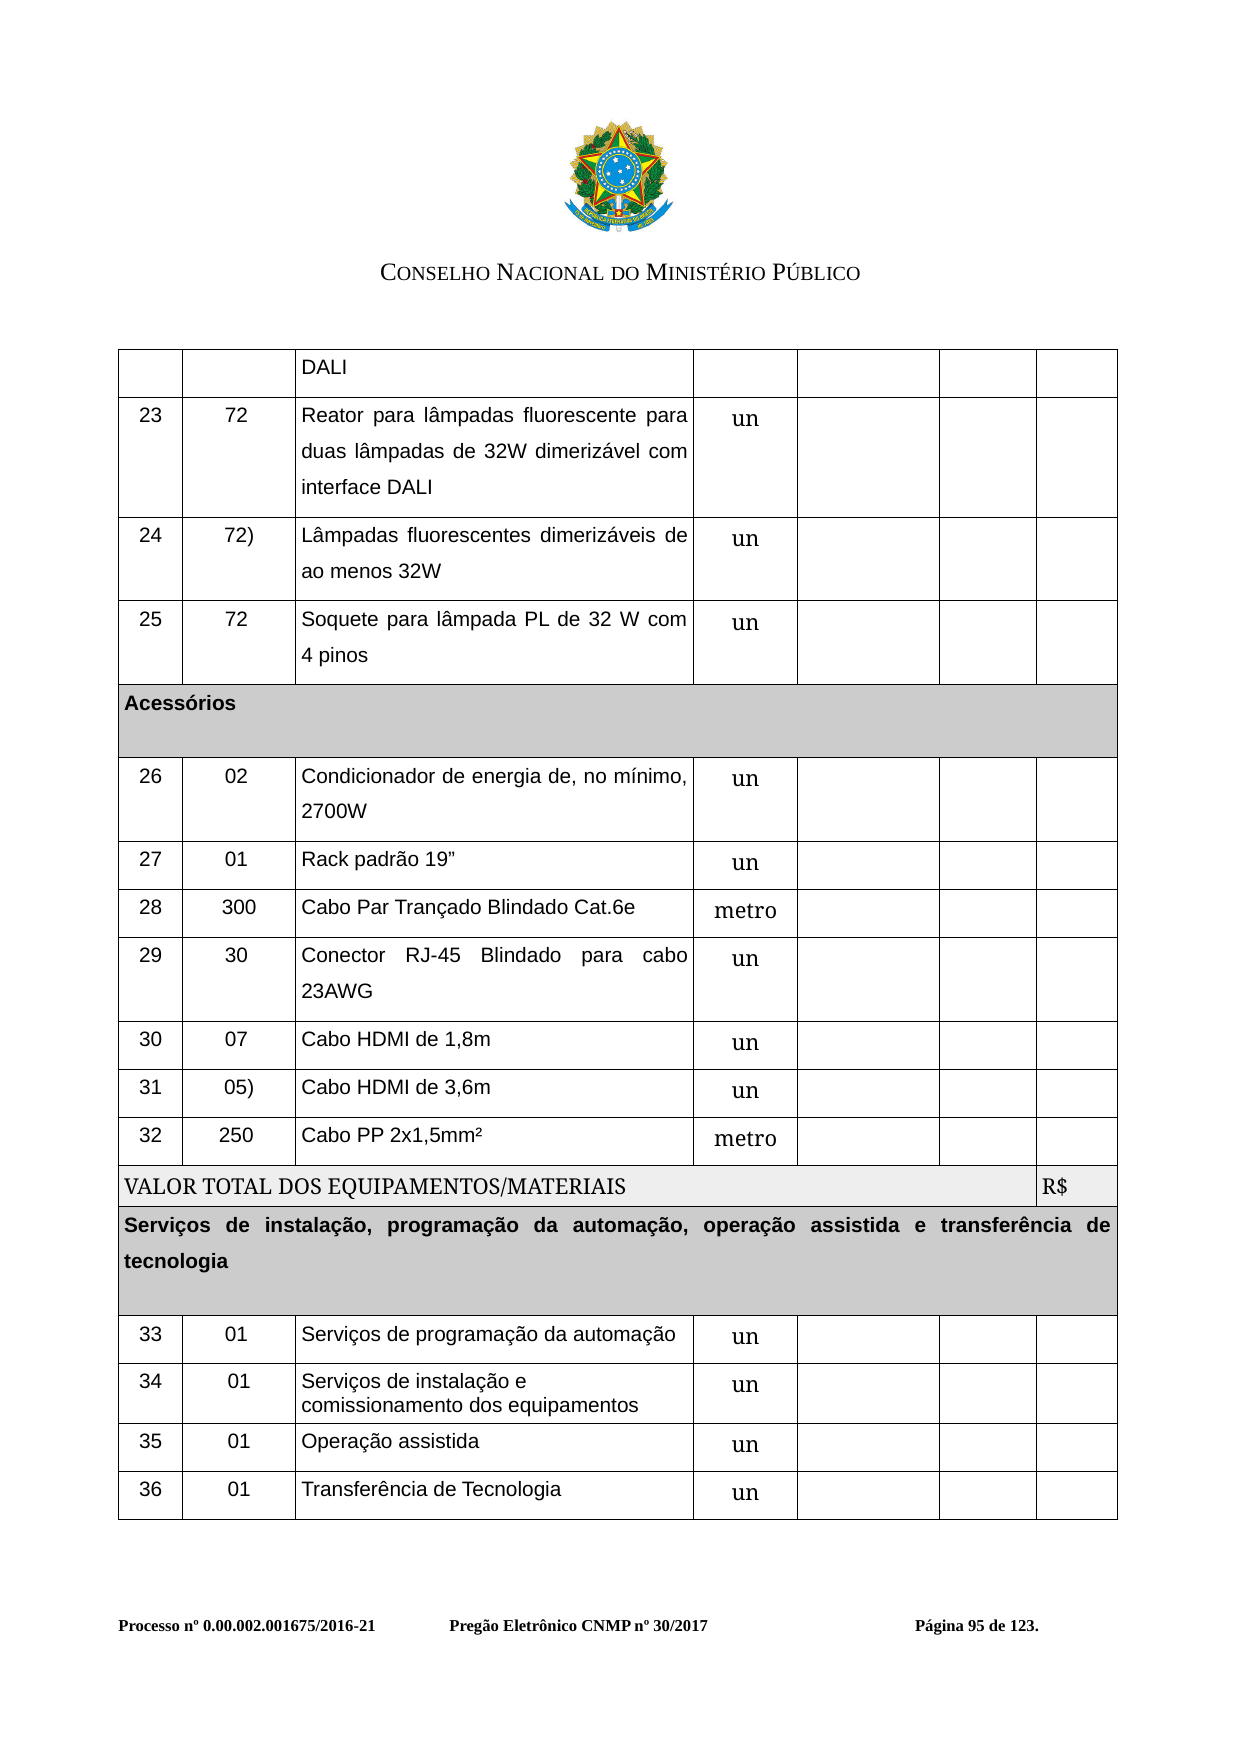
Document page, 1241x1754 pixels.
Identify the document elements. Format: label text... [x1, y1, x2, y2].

table_cell [1037, 601, 1117, 684]
table_cell 02 [183, 758, 295, 841]
table_cell Cabo PP 2x1,5mm² [296, 1118, 693, 1164]
table_cell [798, 890, 939, 937]
table_cell Cabo HDMI de 1,8m [296, 1022, 693, 1069]
table_cell un [694, 398, 797, 517]
table_cell [798, 1316, 939, 1363]
table_cell Acessórios [119, 685, 1117, 757]
table_cell Reator para lâmpadas fluorescente para duas lâmpadas de 32W dimerizável com interface DALI [296, 398, 693, 517]
table_cell [798, 1472, 939, 1519]
table_cell un [694, 1022, 797, 1069]
table_cell un [694, 1070, 797, 1117]
table_cell 31 [119, 1070, 182, 1117]
table_cell 27 [119, 842, 182, 889]
table_cell Lâmpadas fluorescentes dimerizáveis de ao menos 32W [296, 518, 693, 600]
table_cell R$ [1037, 1166, 1117, 1206]
table_cell 33 [119, 1316, 182, 1363]
table_cell Cabo Par Trançado Blindado Cat.6e [296, 890, 693, 937]
table_cell un [694, 938, 797, 1021]
table_cell 72 [183, 601, 295, 684]
table_cell [940, 758, 1036, 841]
table_cell [1037, 1070, 1117, 1117]
table_cell 35 [119, 1424, 182, 1471]
table_cell DALI [296, 350, 693, 397]
table_cell [940, 601, 1036, 684]
table_cell [1037, 1022, 1117, 1069]
table_cell metro [694, 1118, 797, 1164]
table_cell [940, 1364, 1036, 1423]
table_cell 30 [183, 938, 295, 1021]
table_cell 05) [183, 1070, 295, 1117]
table_cell [940, 842, 1036, 889]
table_cell un [694, 518, 797, 600]
table_cell [940, 938, 1036, 1021]
table_cell 300 [183, 890, 295, 937]
table_cell [798, 842, 939, 889]
table_cell [940, 890, 1036, 937]
table_cell 26 [119, 758, 182, 841]
table_cell 36 [119, 1472, 182, 1519]
table_cell Serviços de programação da automação [296, 1316, 693, 1363]
table_cell [940, 1070, 1036, 1117]
table_cell [798, 1118, 939, 1164]
table_cell Serviços de instalação e comissionamento dos equipamentos [296, 1364, 693, 1423]
table_cell [940, 398, 1036, 517]
table_cell 72) [183, 518, 295, 600]
table_cell [798, 938, 939, 1021]
table_cell 32 [119, 1118, 182, 1164]
table_cell [798, 601, 939, 684]
table_cell [940, 1472, 1036, 1519]
table_cell Condicionador de energia de, no mínimo, 2700W [296, 758, 693, 841]
table_cell un [694, 842, 797, 889]
table_cell [940, 1424, 1036, 1471]
table_cell [183, 350, 295, 397]
table_cell [798, 1070, 939, 1117]
table_cell 01 [183, 842, 295, 889]
table_cell [1037, 1472, 1117, 1519]
table_cell un [694, 1424, 797, 1471]
table_cell 01 [183, 1316, 295, 1363]
table_cell [1037, 842, 1117, 889]
table_cell un [694, 1364, 797, 1423]
table_cell 25 [119, 601, 182, 684]
table_cell [798, 518, 939, 600]
table_cell [1037, 518, 1117, 600]
table_cell [1037, 1364, 1117, 1423]
table_cell [1037, 398, 1117, 517]
table_cell 24 [119, 518, 182, 600]
table_cell Cabo HDMI de 3,6m [296, 1070, 693, 1117]
table_cell [940, 350, 1036, 397]
table_cell Conector RJ-45 Blindado para cabo 23AWG [296, 938, 693, 1021]
table_cell Serviços de instalação, programação da automação, operação assistida e transferência de tecnologia [119, 1207, 1117, 1315]
table_cell 23 [119, 398, 182, 517]
table_cell [940, 1118, 1036, 1164]
table_cell [1037, 1316, 1117, 1363]
table_cell [1037, 938, 1117, 1021]
table_cell 34 [119, 1364, 182, 1423]
table_cell [1037, 350, 1117, 397]
table_cell [798, 1364, 939, 1423]
table_cell [798, 758, 939, 841]
table_cell [798, 398, 939, 517]
table_cell 01 [183, 1364, 295, 1423]
table_cell 250 [183, 1118, 295, 1164]
table_cell [798, 1424, 939, 1471]
table_cell [798, 1022, 939, 1069]
table_cell un [694, 758, 797, 841]
table_cell Transferência de Tecnologia [296, 1472, 693, 1519]
table_cell [798, 350, 939, 397]
table_cell 72 [183, 398, 295, 517]
table_cell un [694, 1316, 797, 1363]
table_cell [1037, 890, 1117, 937]
table_cell [119, 350, 182, 397]
table_cell Operação assistida [296, 1424, 693, 1471]
table_cell [940, 1316, 1036, 1363]
table_cell 29 [119, 938, 182, 1021]
table_cell [1037, 758, 1117, 841]
table_cell 30 [119, 1022, 182, 1069]
table_cell [694, 350, 797, 397]
table_cell 28 [119, 890, 182, 937]
table_cell metro [694, 890, 797, 937]
table_cell 01 [183, 1472, 295, 1519]
table_cell 07 [183, 1022, 295, 1069]
table_cell Soquete para lâmpada PL de 32 W com 4 pinos [296, 601, 693, 684]
table_cell VALOR TOTAL DOS EQUIPAMENTOS/MATERIAIS [119, 1166, 1036, 1206]
table_cell un [694, 1472, 797, 1519]
table_cell un [694, 601, 797, 684]
table_cell [1037, 1118, 1117, 1164]
table_cell 01 [183, 1424, 295, 1471]
table_cell Rack padrão 19” [296, 842, 693, 889]
table_cell [940, 518, 1036, 600]
table_cell [940, 1022, 1036, 1069]
table_cell [1037, 1424, 1117, 1471]
